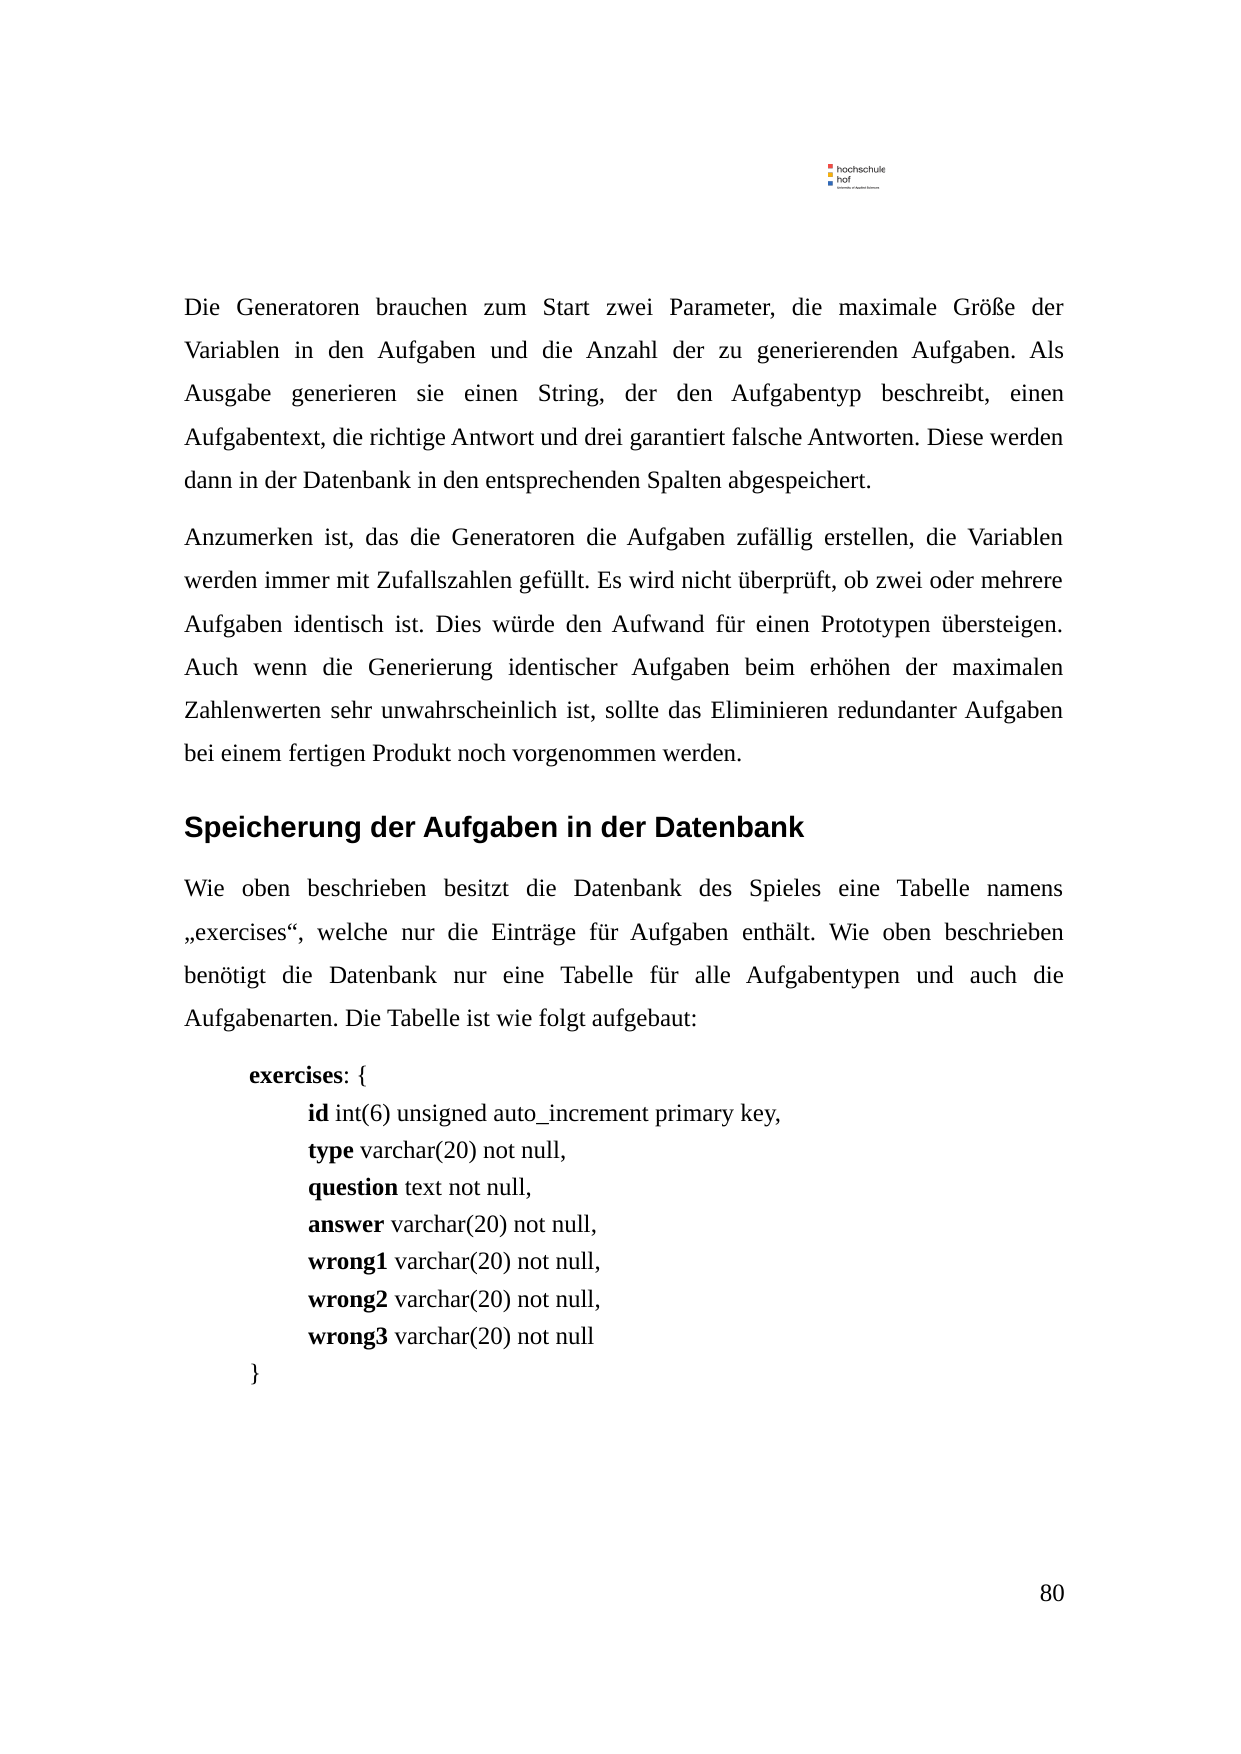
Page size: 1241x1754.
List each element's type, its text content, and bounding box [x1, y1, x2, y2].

text } [249, 1358, 1064, 1387]
text Anzumerken ist, das die Generatoren die Aufgaben zufällig erstellen, die Variablen werden immer mit Zufallszahlen gefüllt. Es wird nicht überprüft, ob zwei oder mehrere Aufgaben identisch ist. Dies würde den Aufwand für einen Prototypen übersteigen. Auch wenn die Generierung identischer Aufgaben beim erhöhen der maximalen Zahlenwerten sehr unwahrscheinlich ist, sollte das Eliminieren redundanter Aufgaben bei einem fertigen Produkt noch vorgenommen werden. [184, 522, 1064, 767]
text wrong2 varchar(20) not null, [308, 1284, 1064, 1312]
text Wie oben beschrieben besitzt die Datenbank des Spieles eine Tabelle namens „exercises“, welche nur die Einträge für Aufgaben enthält. Wie oben beschrieben benötigt die Datenbank nur eine Tabelle für alle Aufgabentypen und auch die Aufgabenarten. Die Tabelle ist wie folgt aufgebaut: [184, 873, 1064, 1032]
subtitle Speicherung der Aufgaben in der Datenbank [184, 810, 1064, 844]
text type varchar(20) not null, [308, 1135, 1064, 1164]
text question text not null, [308, 1172, 1064, 1201]
text id int(6) unsigned auto_increment primary key, [308, 1098, 1064, 1126]
text Die Generatoren brauchen zum Start zwei Parameter, die maximale Größe der Variablen in den Aufgaben und die Anzahl der zu generierenden Aufgaben. Als Ausgabe generieren sie einen String, der den Aufgabentyp beschreibt, einen Aufgabentext, die richtige Antwort und drei garantiert falsche Antworten. Diese werden dann in der Datenbank in den entsprechenden Spalten abgespeichert. [184, 292, 1064, 493]
text wrong3 varchar(20) not null [308, 1321, 1064, 1349]
text answer varchar(20) not null, [308, 1209, 1064, 1238]
text wrong1 varchar(20) not null, [308, 1246, 1064, 1275]
picture [828, 164, 886, 189]
text exercises: { [249, 1061, 1064, 1089]
